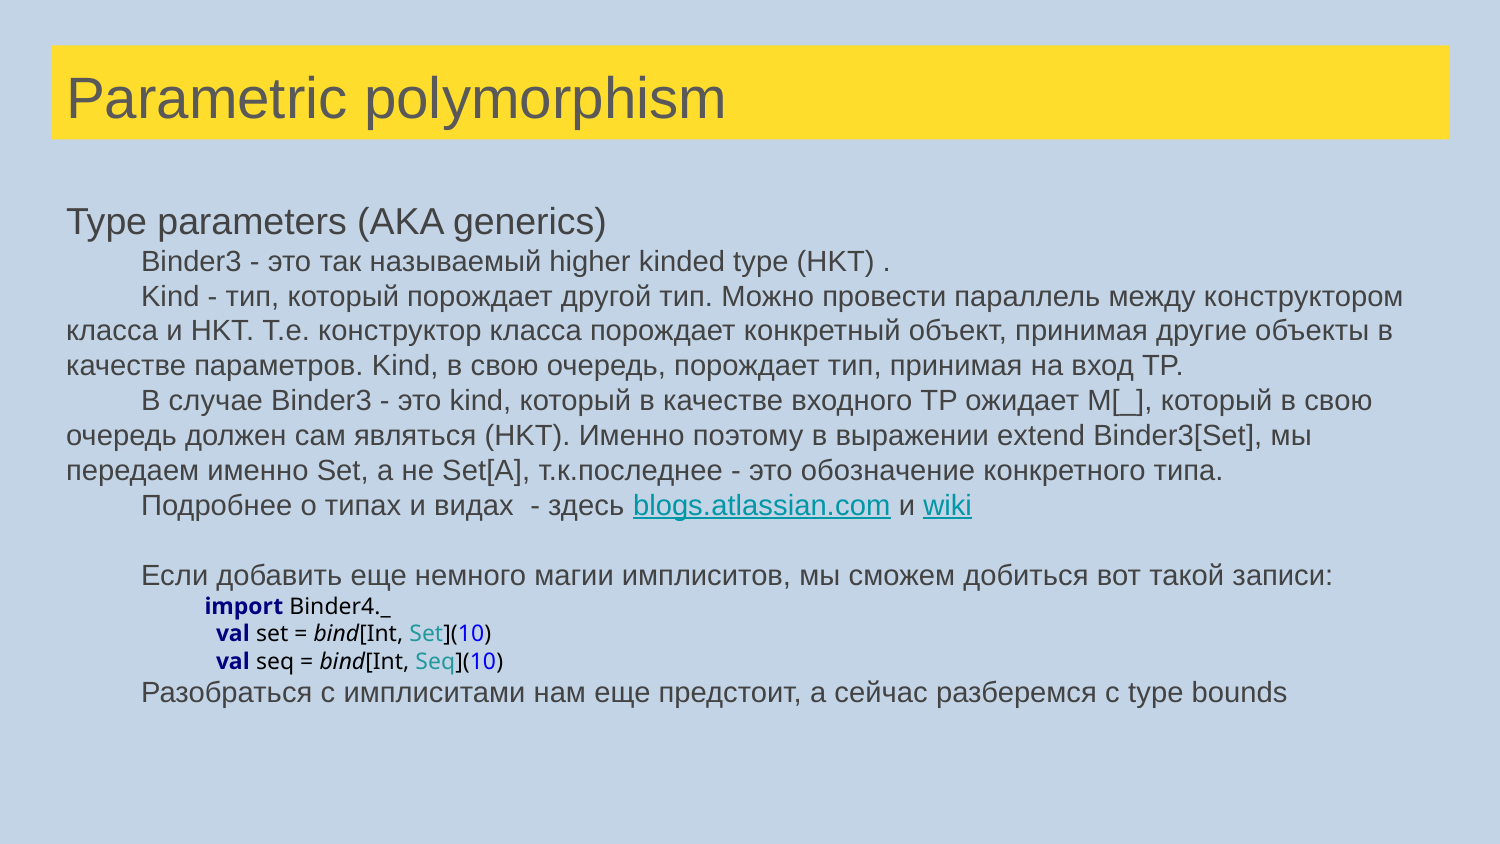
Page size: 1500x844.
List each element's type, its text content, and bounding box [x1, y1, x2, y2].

text_box Type parameters (AKA generics) Binder3 - это так называемый higher kinded type (HKT) . Kind - тип, который порождает другой тип. Можно провести параллель между конструктором класса и HKT. Т.е. конструктор класса порождает конкретный объект, принимая другие объекты в качестве параметров. Kind, в свою очередь, порождает тип, принимая на вход TP. В случае Binder3 - это kind, который в качестве входного TP ожидает M[_], который в свою очередь должен сам являться (HKT). Именно поэтому в выражении extend Binder3[Set], мы передаем именно Set, а не Set[A], т.к.последнее - это обозначение конкретного типа. Подробнее о типах и видах - здесь blogs.atlassian.com и wiki Если добавить еще немного магии имплиситов, мы сможем добиться вот такой записи: import Binder4._ val set = bind[Int, Set](10) val seq = bind[Int, Seq](10) Разобраться с имплиситами нам еще предстоит, а сейчас разберемся с type bounds [51, 181, 1449, 795]
title Parametric polymorphism [51, 45, 1449, 140]
